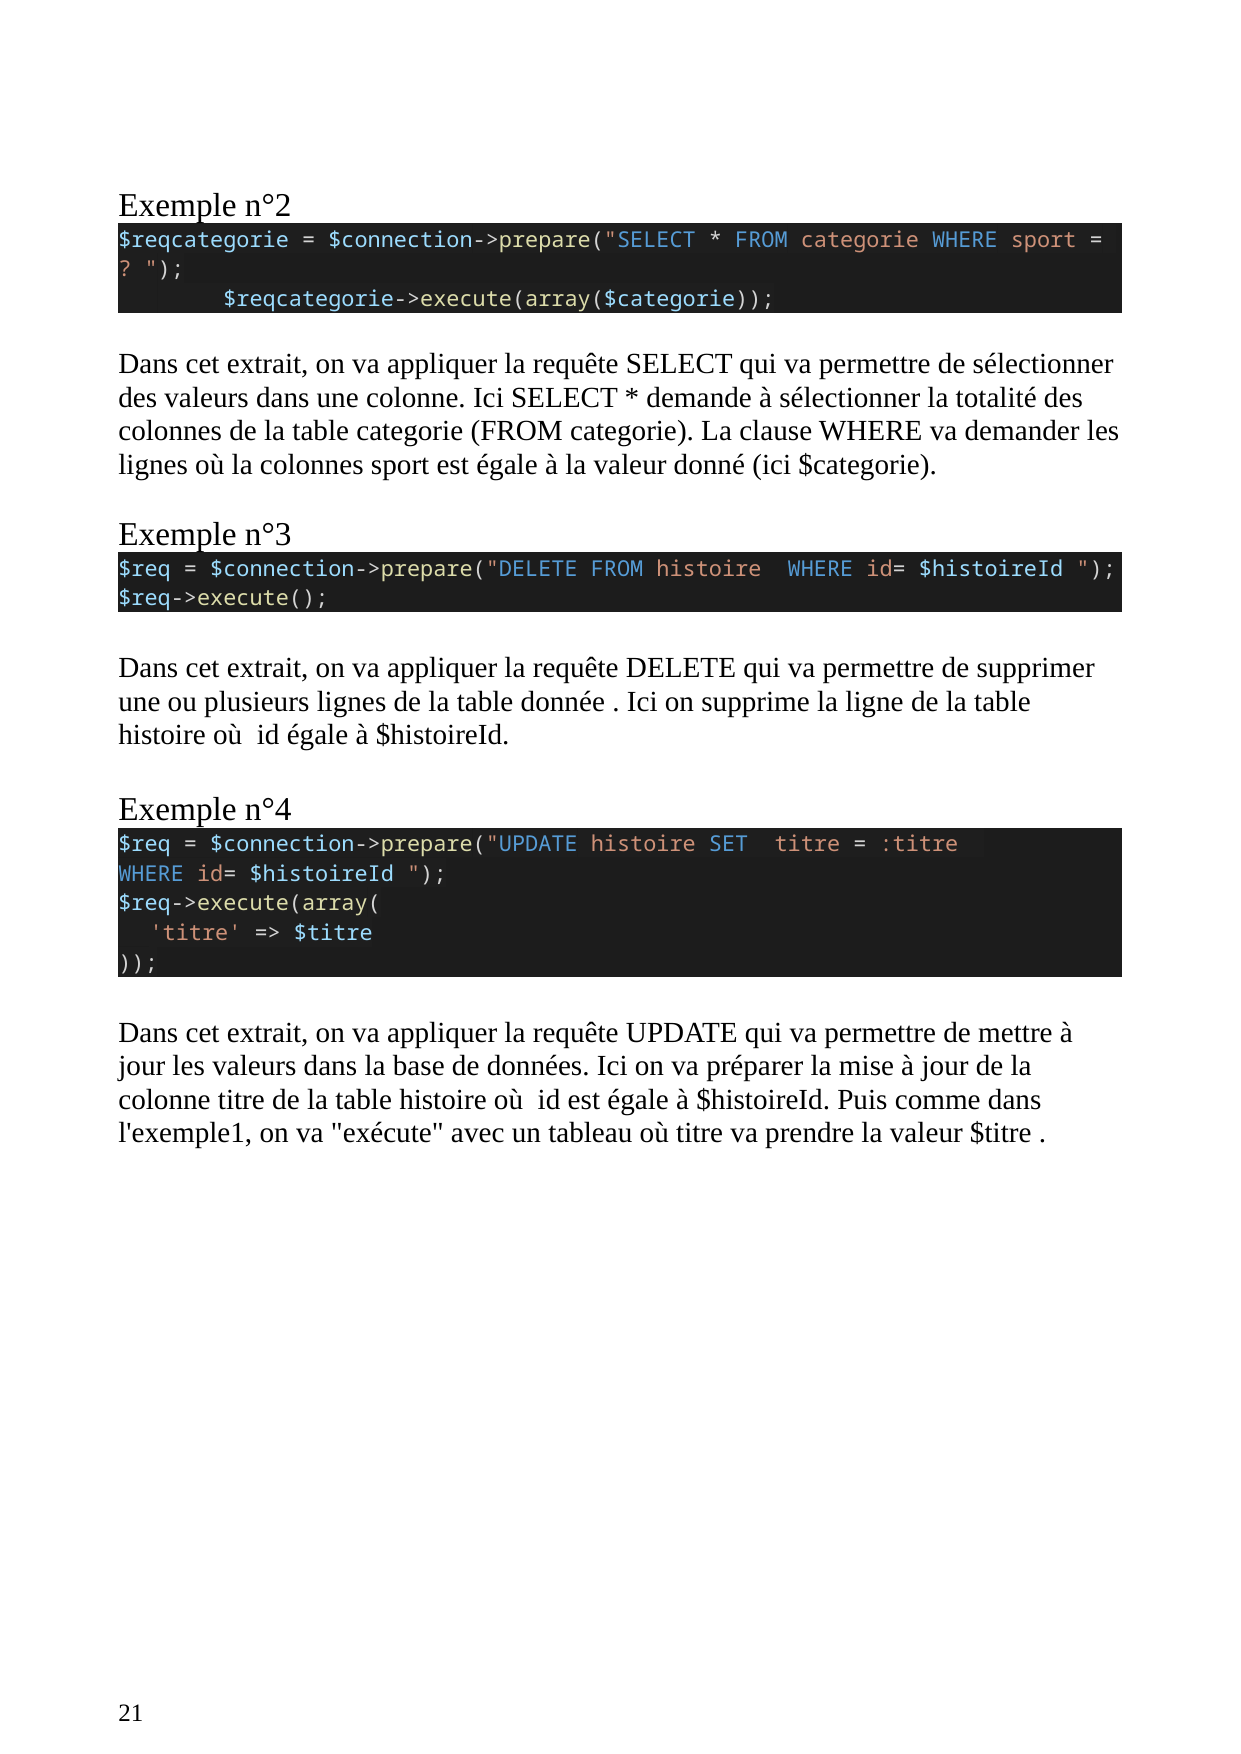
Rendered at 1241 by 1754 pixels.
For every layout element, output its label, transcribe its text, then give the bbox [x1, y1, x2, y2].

text )); [118, 947, 1122, 977]
text 'titre' => $titre [118, 917, 1122, 947]
text Exemple n°2 [118, 185, 1122, 223]
text $req = $connection->prepare("UPDATE histoire SET titre = :titre [118, 828, 1122, 857]
text $reqcategorie = $connection->prepare("SELECT * FROM categorie WHERE sport = ? "); [118, 223, 1122, 283]
text Dans cet extrait, on va appliquer la requête DELETE qui va permettre de supprimer une ou plusieurs lignes de la table donnée . Ici on supprime la ligne de la table histoire où id égale à $histoireId. [118, 650, 1122, 751]
text Dans cet extrait, on va appliquer la requête UPDATE qui va permettre de mettre à jour les valeurs dans la base de données. Ici on va préparer la mise à jour de la colonne titre de la table histoire où id est égale à $histoireId. Puis comme dans l'exemple1, on va "exécute" avec un tableau où titre va prendre la valeur $titre . [118, 1015, 1122, 1149]
text $req->execute(array( [118, 887, 1122, 917]
text $req = $connection->prepare("DELETE FROM histoire WHERE id= $histoireId "); [118, 552, 1122, 582]
text $req->execute(); [118, 582, 1122, 612]
text $reqcategorie->execute(array($categorie)); [118, 283, 1122, 313]
text Exemple n°3 [118, 514, 1122, 552]
text Exemple n°4 [118, 789, 1122, 828]
text Dans cet extrait, on va appliquer la requête SELECT qui va permettre de sélectionner des valeurs dans une colonne. Ici SELECT * demande à sélectionner la totalité des colonnes de la table categorie (FROM categorie). La clause WHERE va demander les lignes où la colonnes sport est égale à la valeur donné (ici $categorie). [118, 346, 1122, 481]
text WHERE id= $histoireId "); [118, 857, 1122, 887]
